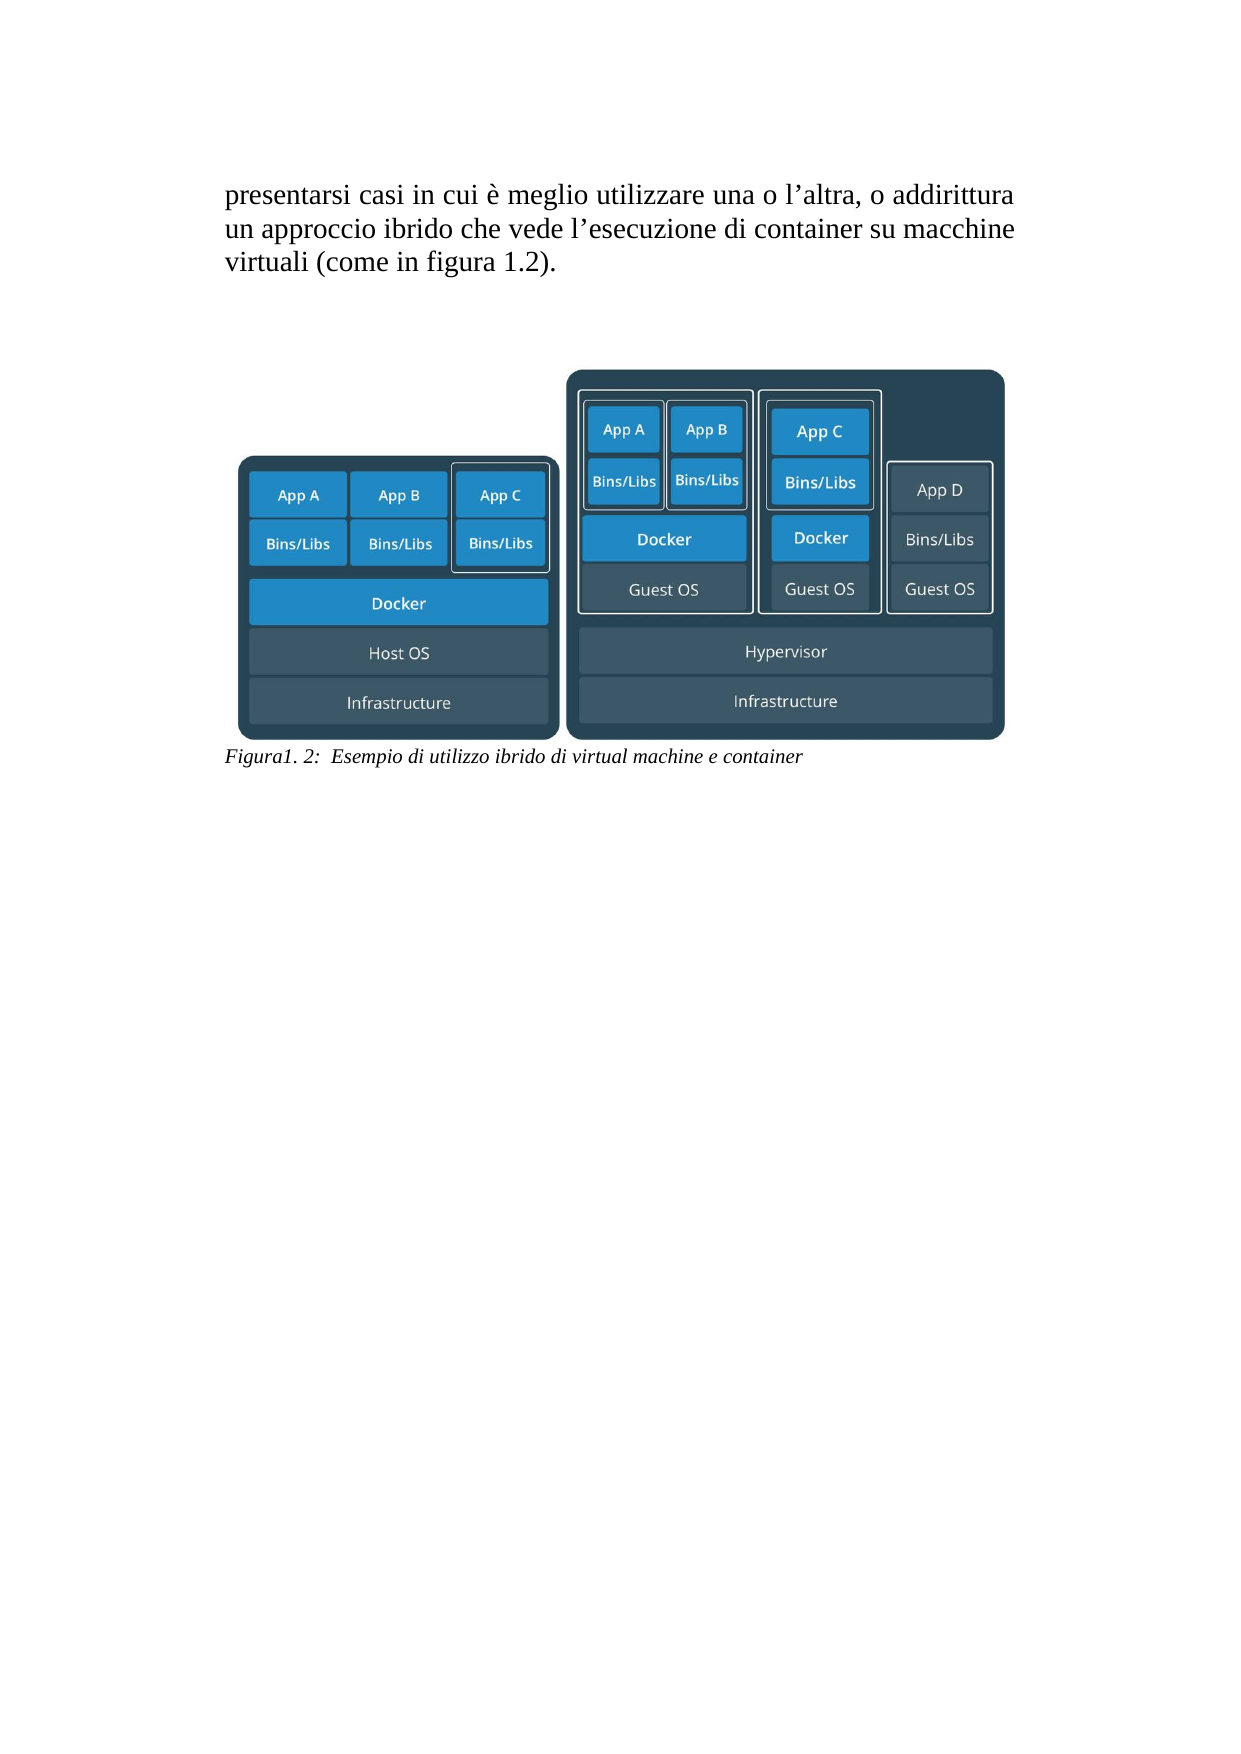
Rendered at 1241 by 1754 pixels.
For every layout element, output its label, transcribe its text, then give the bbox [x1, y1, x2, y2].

text Figura1. 2: Esempio di utilizzo ibrido di virtual machine e container [224, 744, 1016, 768]
text presentarsi casi in cui è meglio utilizzare una o l’altra, o addirittura un approccio ibrido che vede l’esecuzione di container su macchine virtuali (come in figura 1.2). [224, 177, 1016, 278]
text [224, 341, 1016, 360]
